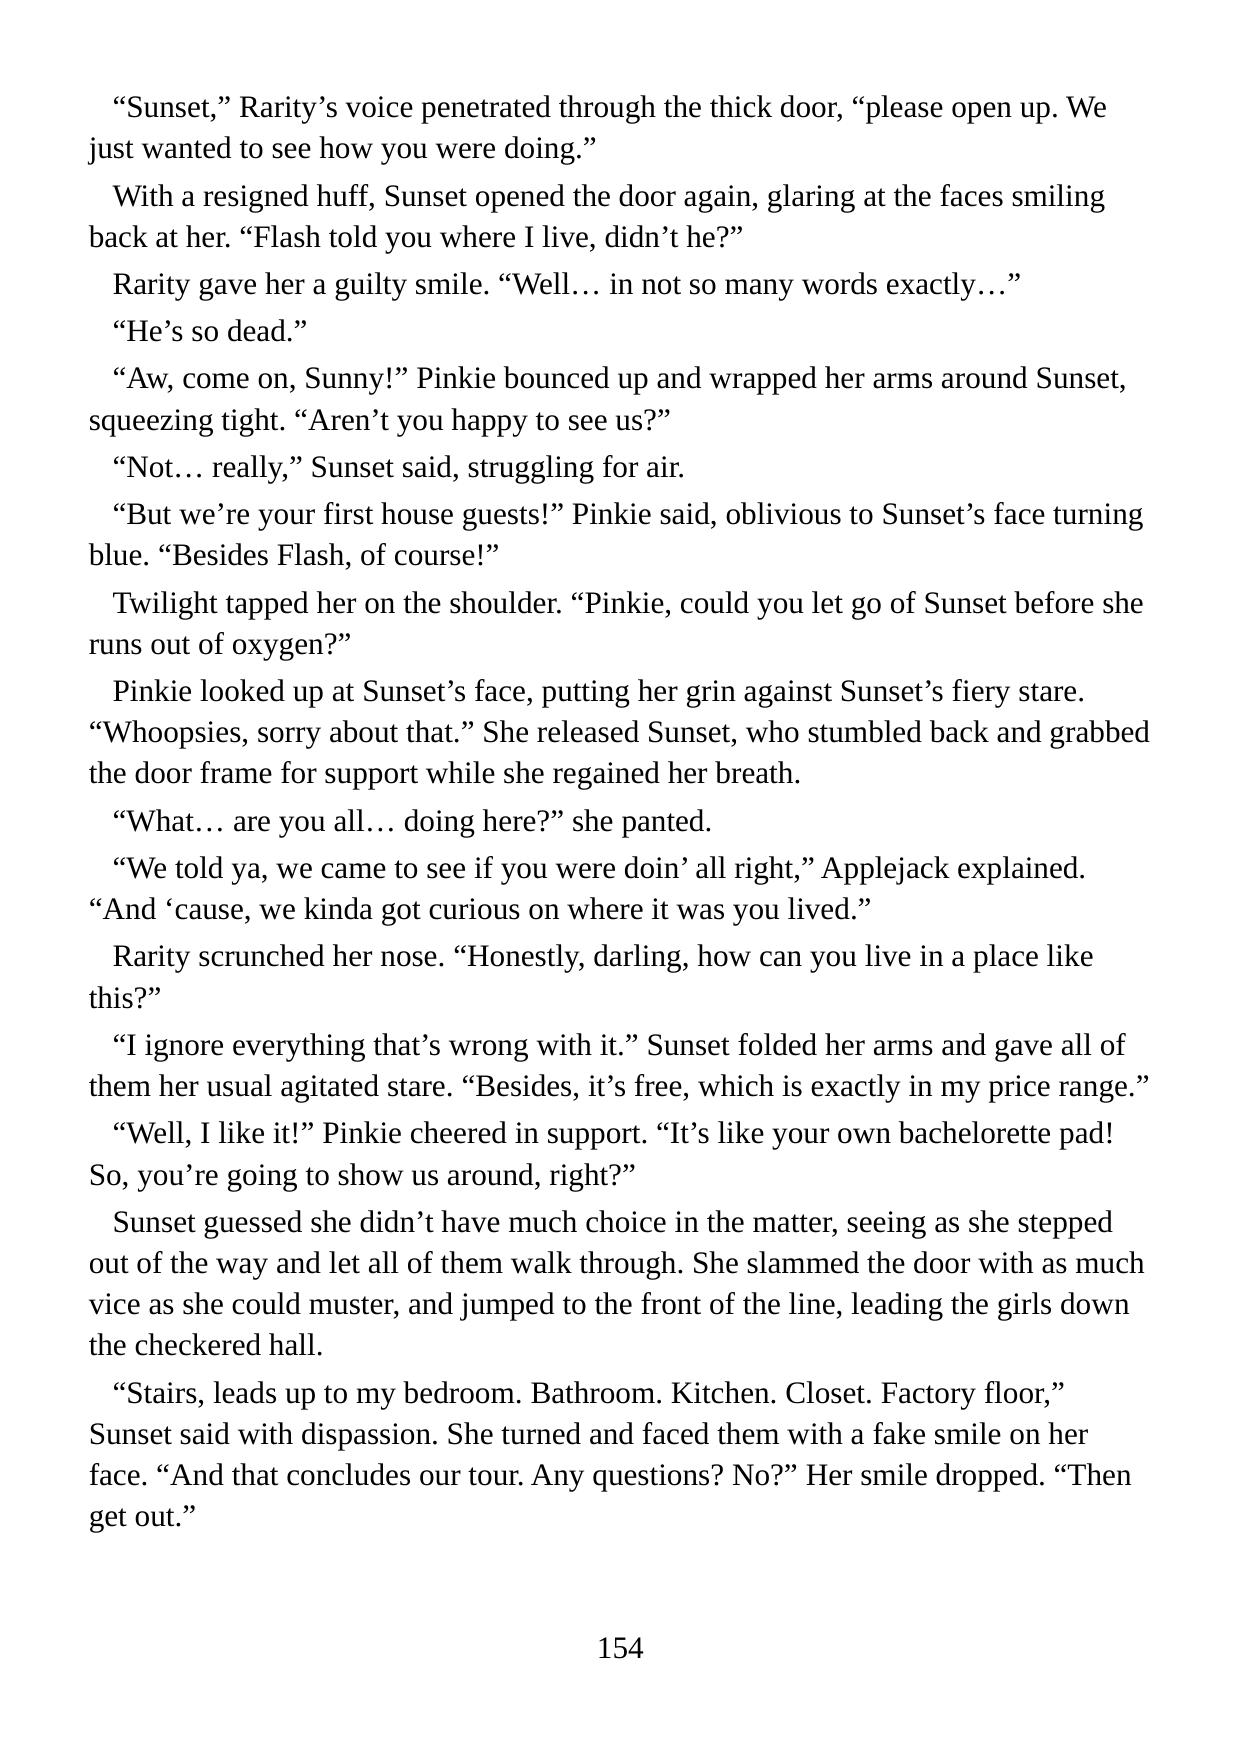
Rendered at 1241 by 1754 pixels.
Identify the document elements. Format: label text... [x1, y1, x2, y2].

text “We told ya, we came to see if you were doin’ all right,” Applejack explained. “And ‘cause, we kinda got curious on where it was you lived.” [88, 849, 1152, 926]
text Rarity scrunched her nose. “Honestly, darling, how can you live in a place like this?” [88, 938, 1152, 1015]
text Pinkie looked up at Sunset’s face, putting her grin against Sunset’s fiery stare. “Whoopsies, sorry about that.” She released Sunset, who stumbled back and grabbed the door frame for support while she regained her breath. [88, 672, 1152, 791]
text Twilight tapped her on the shoulder. “Pinkie, could you let go of Sunset before she runs out of oxygen?” [88, 584, 1152, 661]
text “He’s so dead.” [88, 313, 1152, 348]
text “Stairs, leads up to my bedroom. Bathroom. Kitchen. Closet. Factory floor,” Sunset said with dispassion. She turned and faced them with a fake smile on her face. “And that concludes our tour. Any questions? No?” Her smile dropped. “Then get out.” [88, 1374, 1152, 1533]
text “Sunset,” Rarity’s voice penetrated through the thick door, “please open up. We just wanted to see how you were doing.” [88, 88, 1152, 166]
text “I ignore everything that’s wrong with it.” Sunset folded her arms and gave all of them her usual agitated stare. “Besides, it’s free, which is exactly in my price range.” [88, 1026, 1152, 1103]
text “Aw, come on, Sunny!” Pinkie bounced up and wrapped her arms around Sunset, squeezing tight. “Aren’t you happy to see us?” [88, 360, 1152, 437]
text “Well, I like it!” Pinkie cheered in support. “It’s like your own bachelorette pad! So, you’re going to show us around, right?” [88, 1114, 1152, 1192]
text Rarity gave her a guilty smile. “Well… in not so many words exactly…” [88, 265, 1152, 301]
text “But we’re your first house guests!” Pinkie said, oblivious to Sunset’s face turning blue. “Besides Flash, of course!” [88, 495, 1152, 573]
text “What… are you all… doing here?” she panted. [88, 802, 1152, 838]
text With a resigned huff, Sunset opened the door again, glaring at the faces smiling back at her. “Flash told you where I live, didn’t he?” [88, 177, 1152, 254]
text “Not… really,” Sunset said, struggling for air. [88, 448, 1152, 484]
text Sunset guessed she didn’t have much choice in the matter, seeing as she stepped out of the way and let all of them walk through. She slammed the door with as much vice as she could muster, and jumped to the front of the line, leading the girls down the checkered hall. [88, 1203, 1152, 1363]
